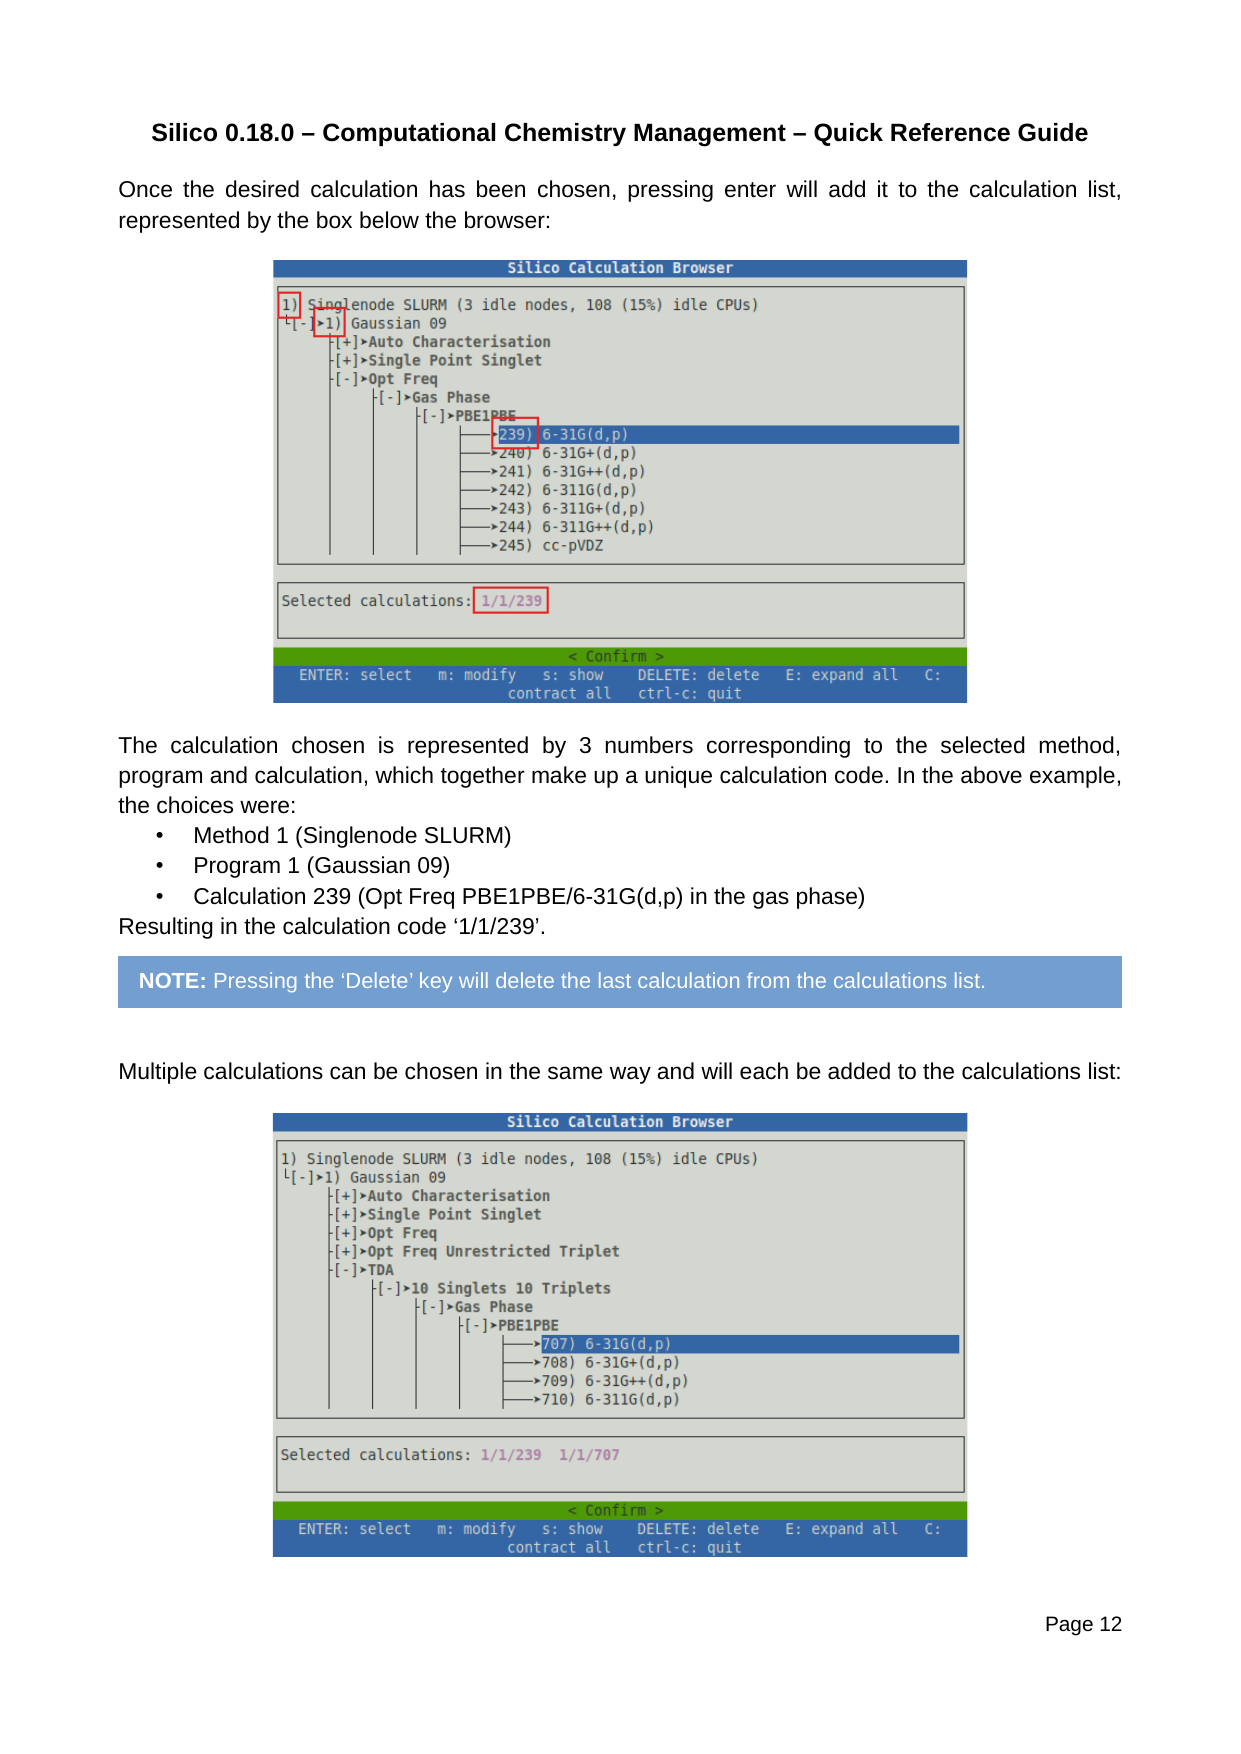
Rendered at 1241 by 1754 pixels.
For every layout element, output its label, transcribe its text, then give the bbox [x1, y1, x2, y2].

text Resulting in the calculation code ‘1/1/239’. [118, 913, 1122, 939]
picture [272, 1113, 968, 1557]
list Method 1 (Singlenode SLURM) [156, 822, 1122, 849]
text Multiple calculations can be chosen in the same way and will each be added to the calculations list: [118, 1058, 1122, 1084]
picture [273, 260, 968, 703]
text NOTE: Pressing the ‘Delete’ key will delete the last calculation from the calculations list. [139, 968, 1101, 993]
text [118, 1098, 1122, 1571]
text Once the desired calculation has been chosen, pressing enter will add it to the calculation list, represented by the box below the browser: [118, 176, 1122, 233]
list Program 1 (Gaussian 09) [156, 852, 1122, 879]
list Calculation 239 (Opt Freq PBE1PBE/6-31G(d,p) in the gas phase) [156, 883, 1122, 909]
text The calculation chosen is represented by 3 numbers corresponding to the selected method, program and calculation, which together make up a unique calculation code. In the above example, the choices were: [118, 237, 1122, 818]
